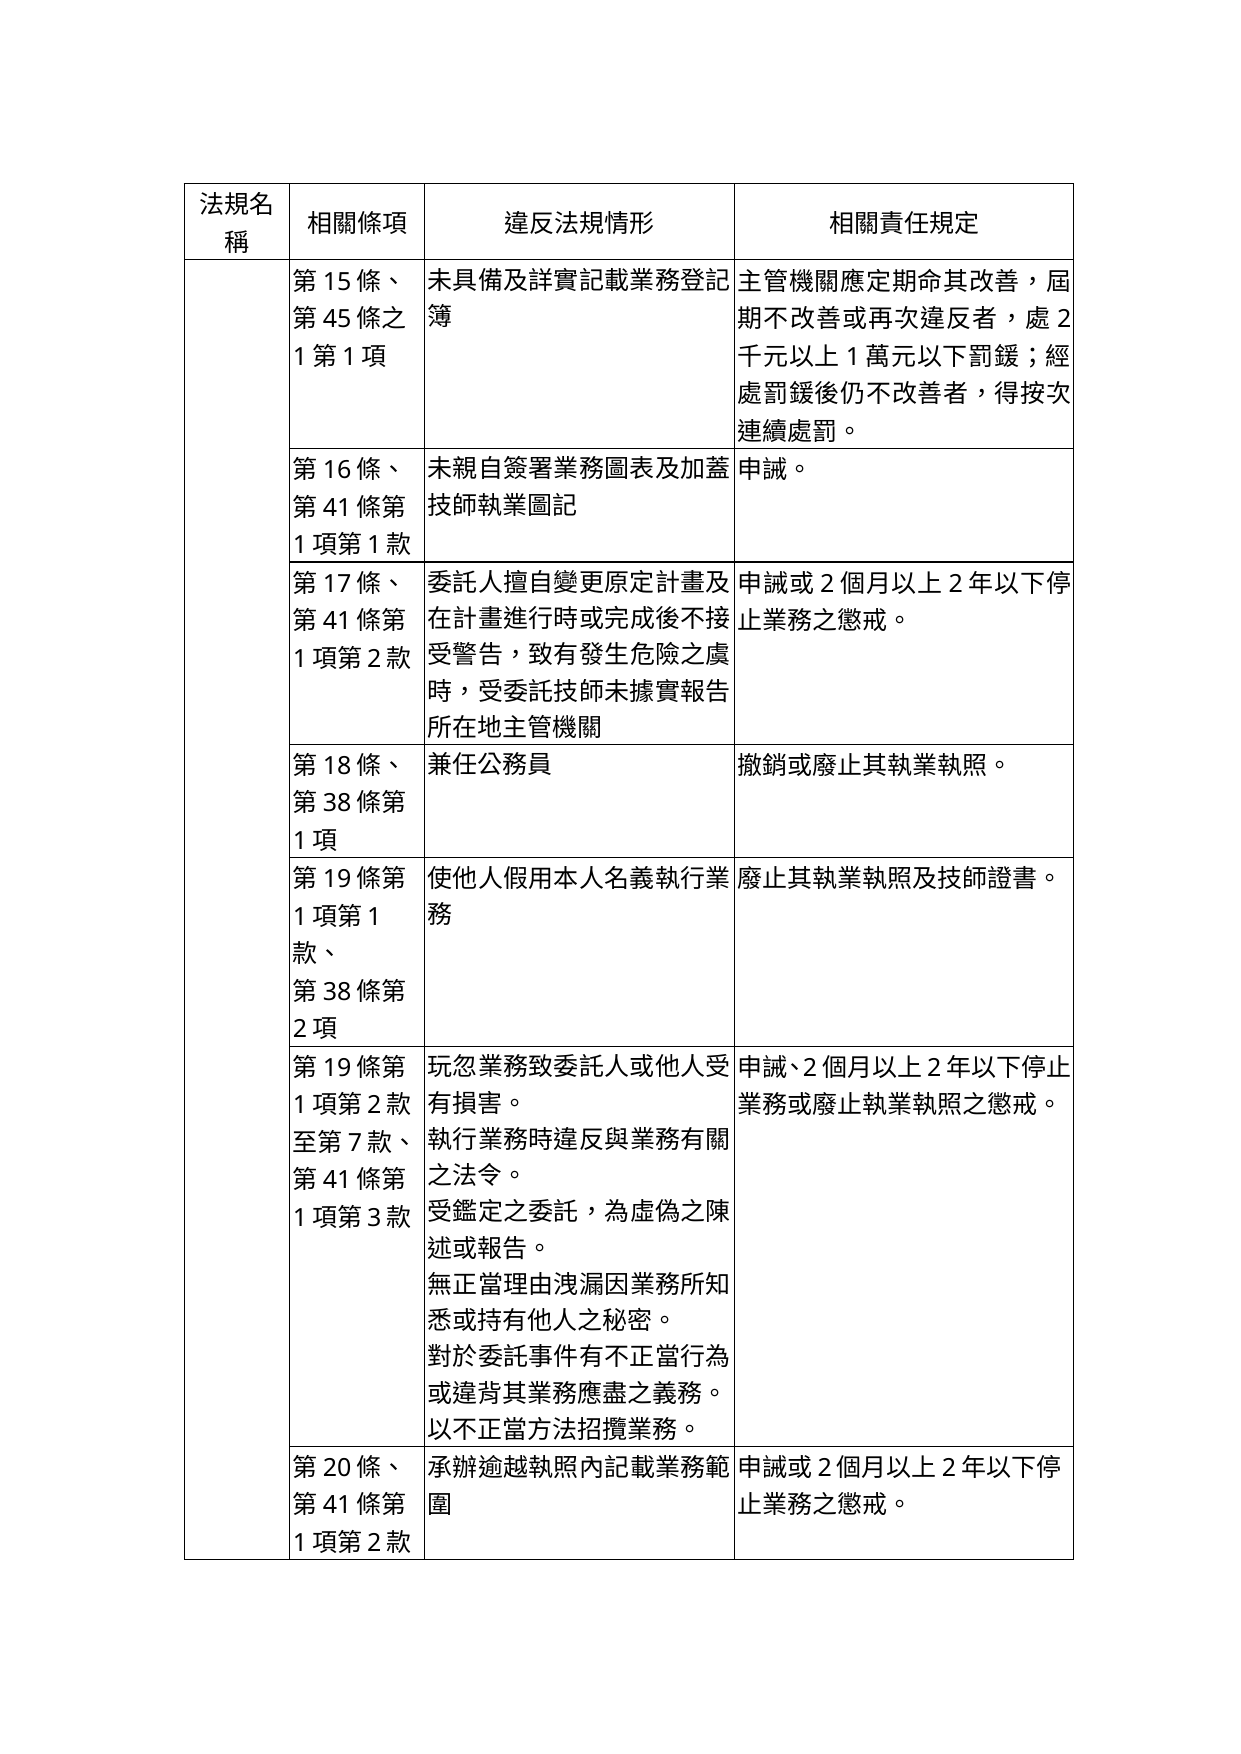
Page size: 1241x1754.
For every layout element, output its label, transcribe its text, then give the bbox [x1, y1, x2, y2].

table_cell 申誡或2個月以上2年以下停止業務之懲戒。 [735, 1447, 1073, 1559]
table_cell 第15條、 第45條之1第1項 [290, 260, 424, 448]
table_cell 兼任公務員 [425, 745, 734, 857]
table_cell 委託人擅自變更原定計畫及在計畫進行時或完成後不接受警告，致有發生危險之虞時，受委託技師未據實報告所在地主管機關 [425, 563, 734, 744]
table_cell 未親自簽署業務圖表及加蓋技師執業圖記 [425, 449, 734, 561]
table_cell 撤銷或廢止其執業執照。 [735, 745, 1073, 857]
table_header 法規名稱 [185, 184, 289, 259]
table_cell 承辦逾越執照內記載業務範圍 [425, 1447, 734, 1559]
table_header 相關責任規定 [735, 184, 1073, 259]
table_cell 使他人假用本人名義執行業務 [425, 858, 734, 1046]
table_cell 第16條、 第41條第1項第1款 [290, 449, 424, 561]
table_cell 第17條、 第41條第1項第2款 [290, 563, 424, 744]
table_cell 第20條、 第41條第1項第2款 [290, 1447, 424, 1559]
table_cell 申誡或2個月以上2年以下停止業務之懲戒。 [735, 563, 1073, 744]
table_cell 玩忽業務致委託人或他人受有損害。 執行業務時違反與業務有關之法令。 受鑑定之委託，為虛偽之陳述或報告。 無正當理由洩漏因業務所知悉或持有他人之秘密。 對於委託事件有不正當行為或違背其業務應盡之義務。 以不正當方法招攬業務。 [425, 1047, 734, 1446]
table_cell 申誡、2個月以上2年以下停止業務或廢止執業執照之懲戒。 [735, 1047, 1073, 1446]
table_cell 第19條第1項第1款、 第38條第2項 [290, 858, 424, 1046]
table_header 相關條項 [290, 184, 424, 259]
table_cell 未具備及詳實記載業務登記簿 [425, 260, 734, 448]
table_header 違反法規情形 [425, 184, 734, 259]
table_cell 主管機關應定期命其改善，屆期不改善或再次違反者，處2千元以上1萬元以下罰鍰；經處罰鍰後仍不改善者，得按次連續處罰。 [735, 260, 1073, 448]
table_cell 第18條、 第38條第1項 [290, 745, 424, 857]
table_cell 申誡。 [735, 449, 1073, 561]
table_cell 廢止其執業執照及技師證書。 [735, 858, 1073, 1046]
table_cell [185, 260, 289, 1559]
table_cell 第19條第1項第2款至第7款、 第41條第1項第3款 [290, 1047, 424, 1446]
